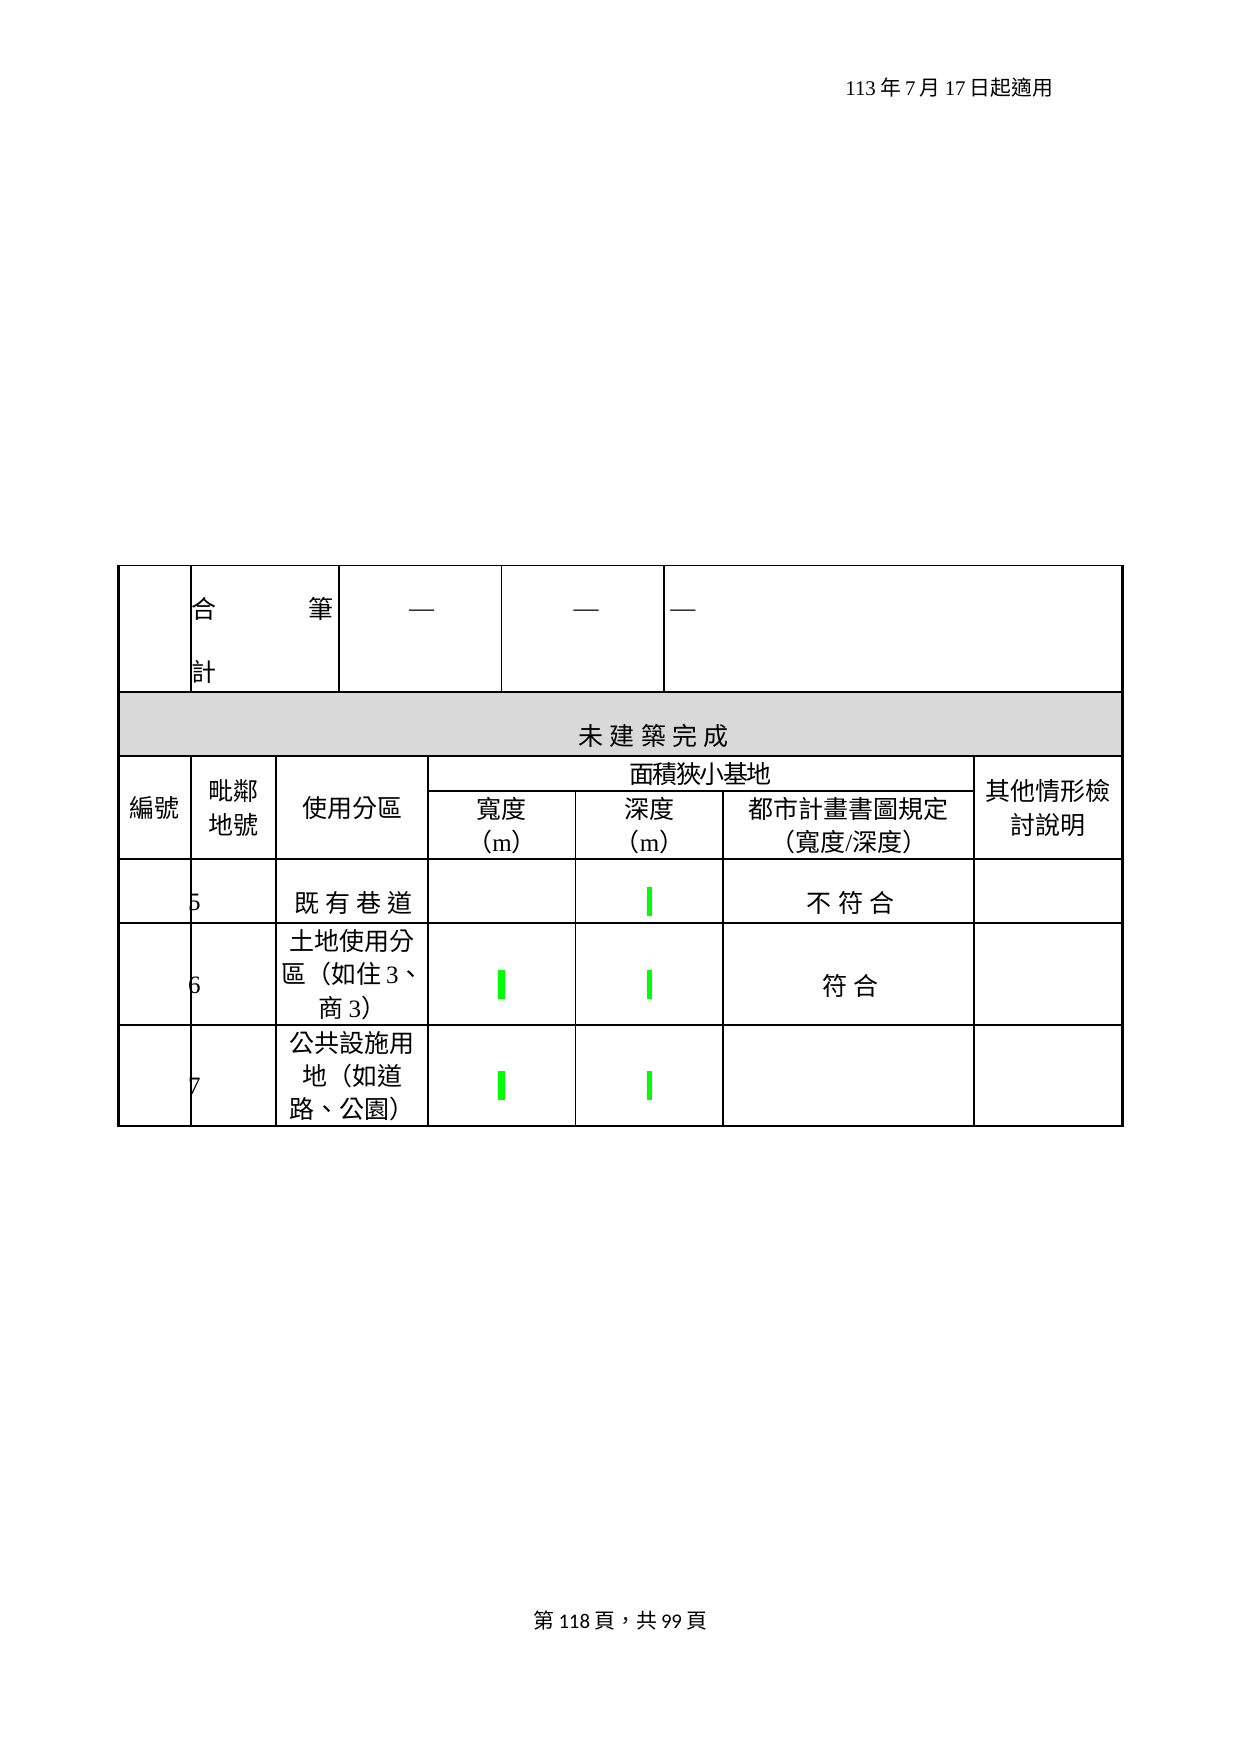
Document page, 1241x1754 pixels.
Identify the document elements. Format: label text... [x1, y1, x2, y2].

table_cell 面積狹小基地 [429, 757, 973, 790]
table_cell [576, 924, 722, 1024]
table_cell 合計 [120, 566, 190, 691]
table_cell [192, 901, 197, 909]
table_cell 編號 [120, 757, 190, 858]
table_cell 都市計畫書圖規定 （寬度/深度） [724, 792, 973, 858]
table_cell 其他情形檢討說明 [975, 757, 1121, 858]
table_cell — [340, 566, 501, 691]
table_cell 未建築完成 [120, 693, 1121, 755]
table_cell 寬度 （m） [429, 792, 575, 858]
table_cell [576, 860, 722, 922]
table_cell 6 [120, 924, 190, 1024]
table_cell [192, 1026, 275, 1125]
table_cell [429, 860, 575, 922]
table_cell [724, 1026, 973, 1125]
table_cell [975, 860, 1121, 922]
table_cell [576, 1026, 722, 1125]
table_cell [975, 924, 1121, 1024]
table_cell 不符合 [724, 860, 973, 922]
table_cell [192, 924, 275, 1024]
table_cell [975, 1026, 1121, 1125]
table_cell 符合 [724, 924, 973, 1024]
table_cell 土地使用分區（如住3、商3） [277, 924, 427, 1024]
table_cell — [665, 566, 1121, 691]
table_cell 毗鄰 地號 [192, 757, 275, 858]
table_cell [429, 1026, 575, 1125]
table_cell 深度 （m） [576, 792, 722, 858]
table_cell 公共設施用地（如道路、公園） [277, 1026, 427, 1125]
table_cell — [502, 566, 663, 691]
table_cell 使用分區 [277, 757, 427, 858]
table_cell 7 [120, 1026, 190, 1125]
table_cell 5 [120, 860, 190, 922]
table_cell [192, 860, 275, 922]
table_cell [429, 924, 575, 1024]
table_cell 筆 [192, 566, 338, 691]
table_cell 既有巷道 [277, 860, 427, 922]
